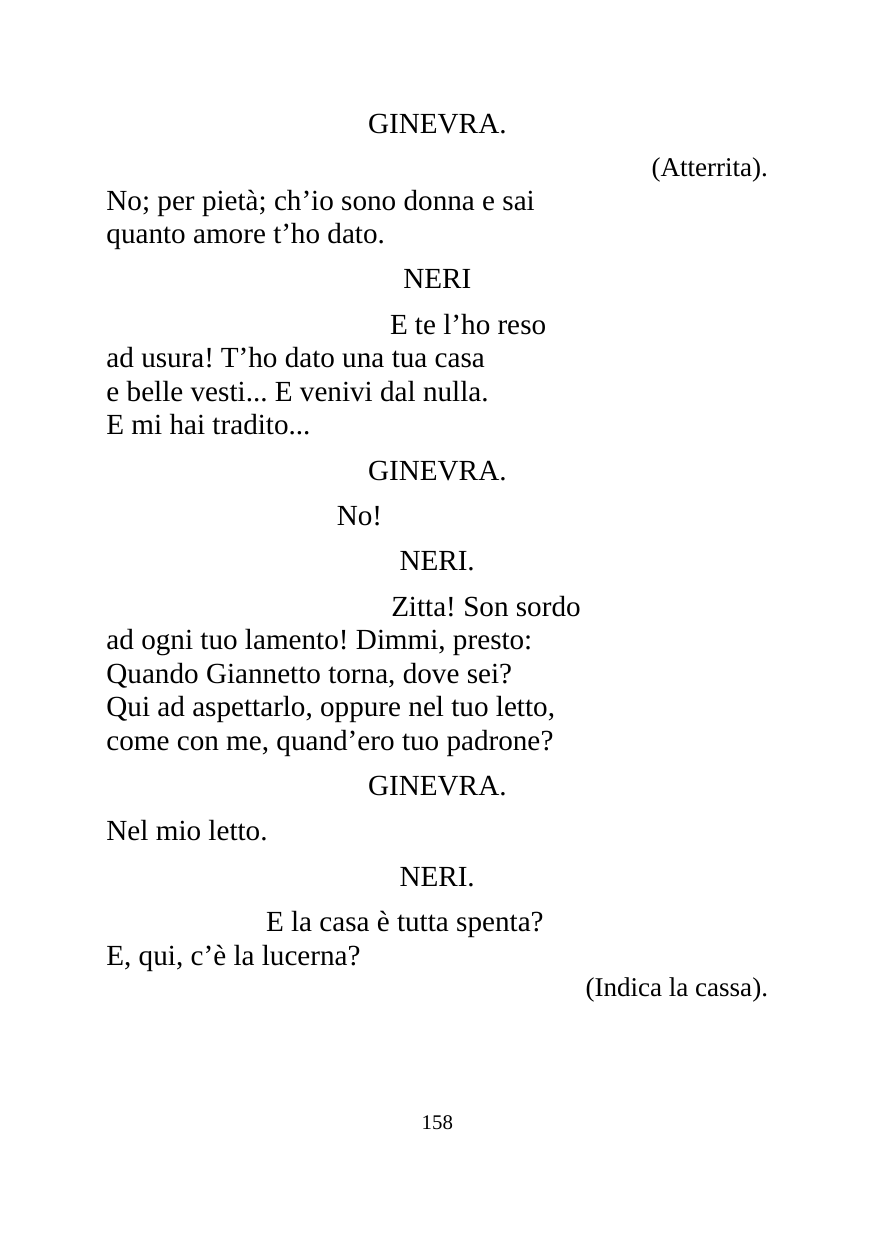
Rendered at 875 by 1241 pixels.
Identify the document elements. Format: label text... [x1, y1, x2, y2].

text No! [106, 498, 768, 532]
text Zitta! Son sordo ad ogni tuo lamento! Dimmi, presto: Quando Giannetto torna, dove sei? Qui ad aspettarlo, oppure nel tuo letto, come con me, quand’ero tuo padrone? [106, 589, 768, 756]
text (Indica la cassa). [77, 971, 768, 1002]
text GINEVRA. [106, 453, 768, 486]
text GINEVRA. [106, 768, 768, 802]
text No; per pietà; ch’io sono donna e sai quanto amore t’ho dato. [106, 183, 768, 250]
text NERI. [106, 543, 768, 577]
text Nel mio letto. [106, 813, 768, 847]
text NERI. [106, 859, 768, 892]
text E te l’ho reso ad usura! T’ho dato una tua casa e belle vesti... E venivi dal nulla. E mi hai tradito... [106, 307, 768, 441]
text GINEVRA. [106, 106, 768, 140]
text NERI [106, 262, 768, 295]
text (Atterrita). [77, 152, 768, 183]
text E la casa è tutta spenta? E, qui, c’è la lucerna? [106, 904, 768, 971]
